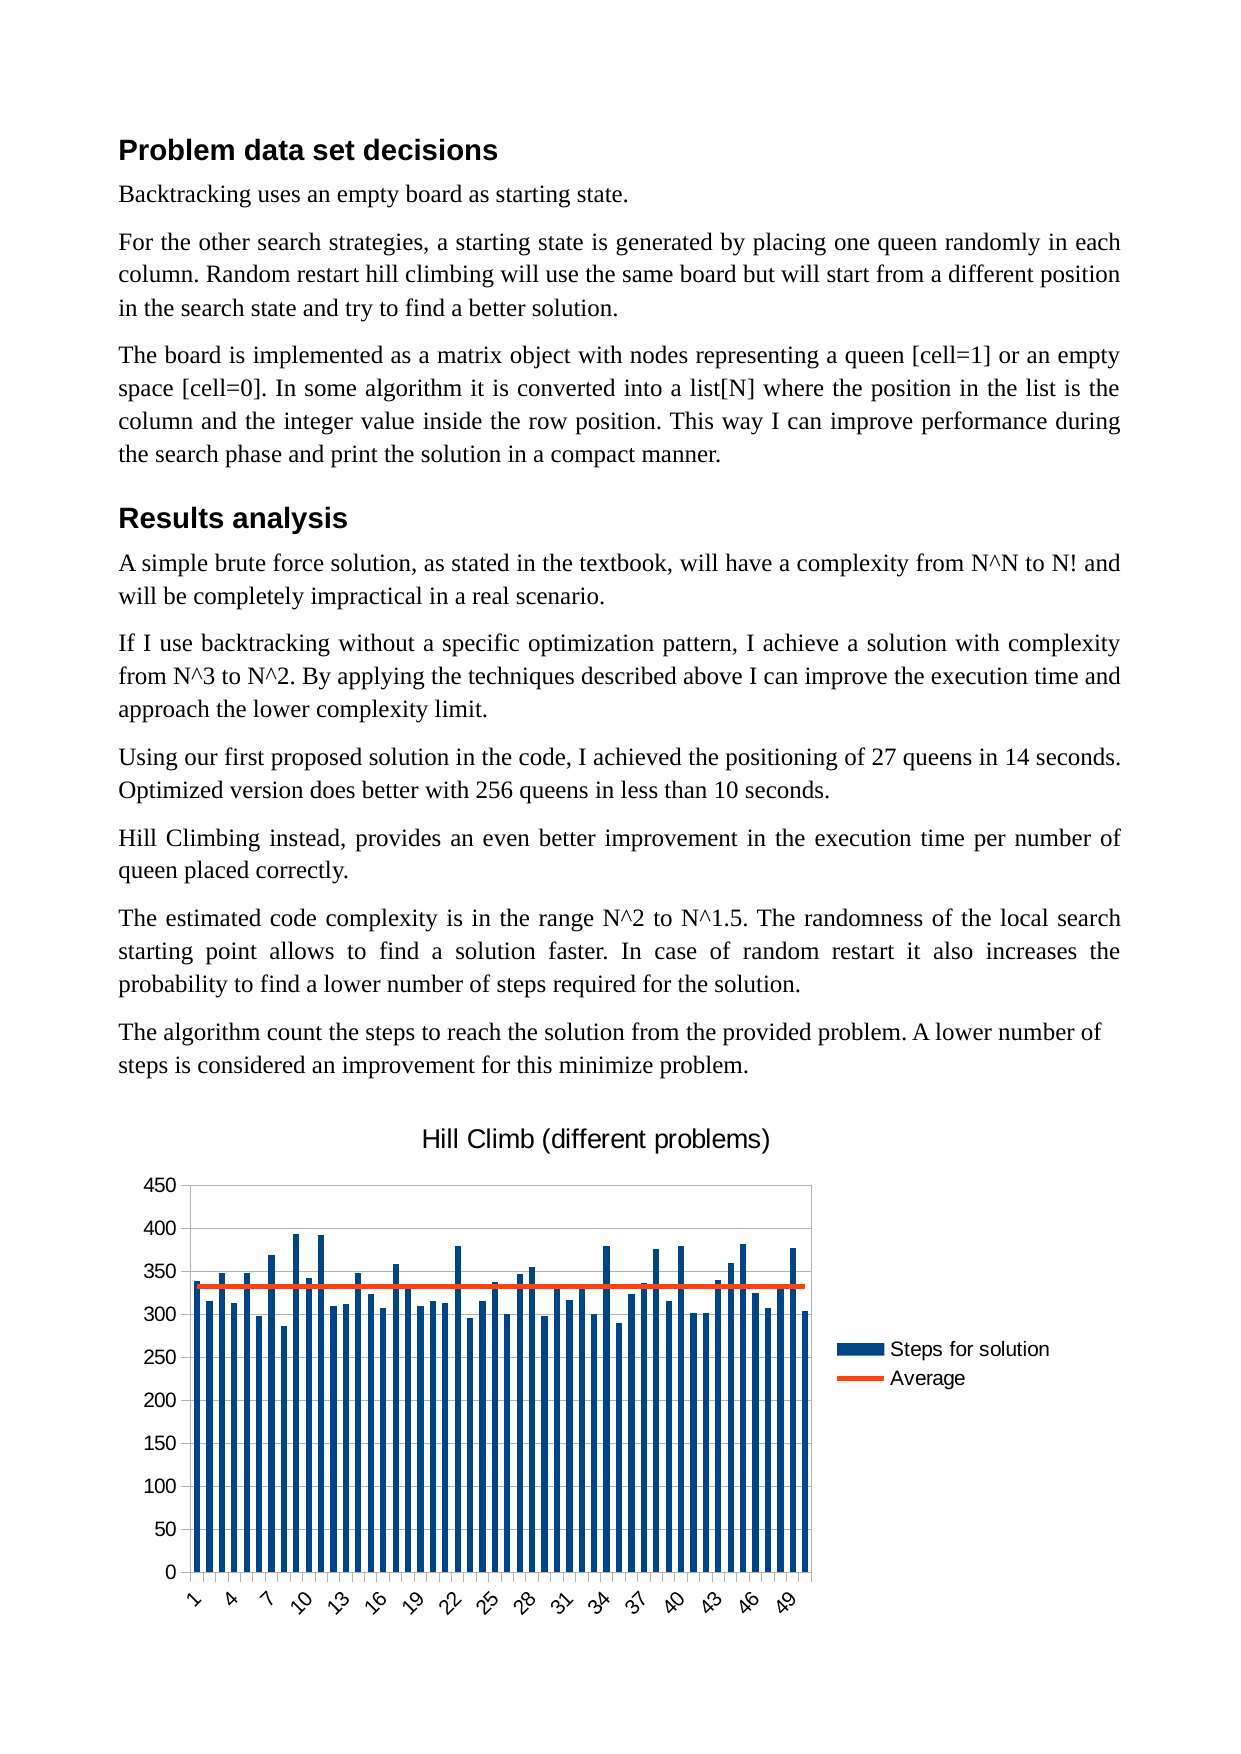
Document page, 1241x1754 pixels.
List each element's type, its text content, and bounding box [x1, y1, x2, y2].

text A simple brute force solution, as stated in the textbook, will have a complexity from N^N to N! and will be completely impractical in a real scenario. [118, 548, 1122, 609]
text Backtracking uses an empty board as starting state. [118, 179, 1122, 208]
text The estimated code complexity is in the range N^2 to N^1.5. The randomness of the local search starting point allows to find a solution faster. In case of random restart it also increases the probability to find a lower number of steps required for the solution. [118, 903, 1122, 998]
text For the other search strategies, a starting state is generated by placing one queen randomly in each column. Random restart hill climbing will use the same board but will start from a different position in the search state and try to find a better solution. [118, 227, 1122, 321]
text Using our first proposed solution in the code, I achieved the positioning of 27 queens in 14 seconds. Optimized version does better with 256 queens in less than 10 seconds. [118, 742, 1122, 804]
text If I use backtracking without a specific optimization pattern, I achieve a solution with complexity from N^3 to N^2. By applying the techniques described above I can improve the execution time and approach the lower complexity limit. [118, 628, 1122, 723]
subtitle Problem data set decisions [118, 133, 1122, 166]
text The board is implemented as a matrix object with nodes representing a queen [cell=1] or an empty space [cell=0]. In some algorithm it is converted into a list[N] where the position in the list is the column and the integer value inside the row position. This way I can improve performance during the search phase and print the solution in a compact manner. [118, 340, 1122, 468]
subtitle Results analysis [118, 501, 1122, 535]
text The algorithm count the steps to reach the solution from the provided problem. A lower number of steps is considered an improvement for this minimize problem. [118, 1017, 1122, 1079]
text Hill Climbing instead, provides an even better improvement in the execution time per number of queen placed correctly. [118, 823, 1122, 884]
